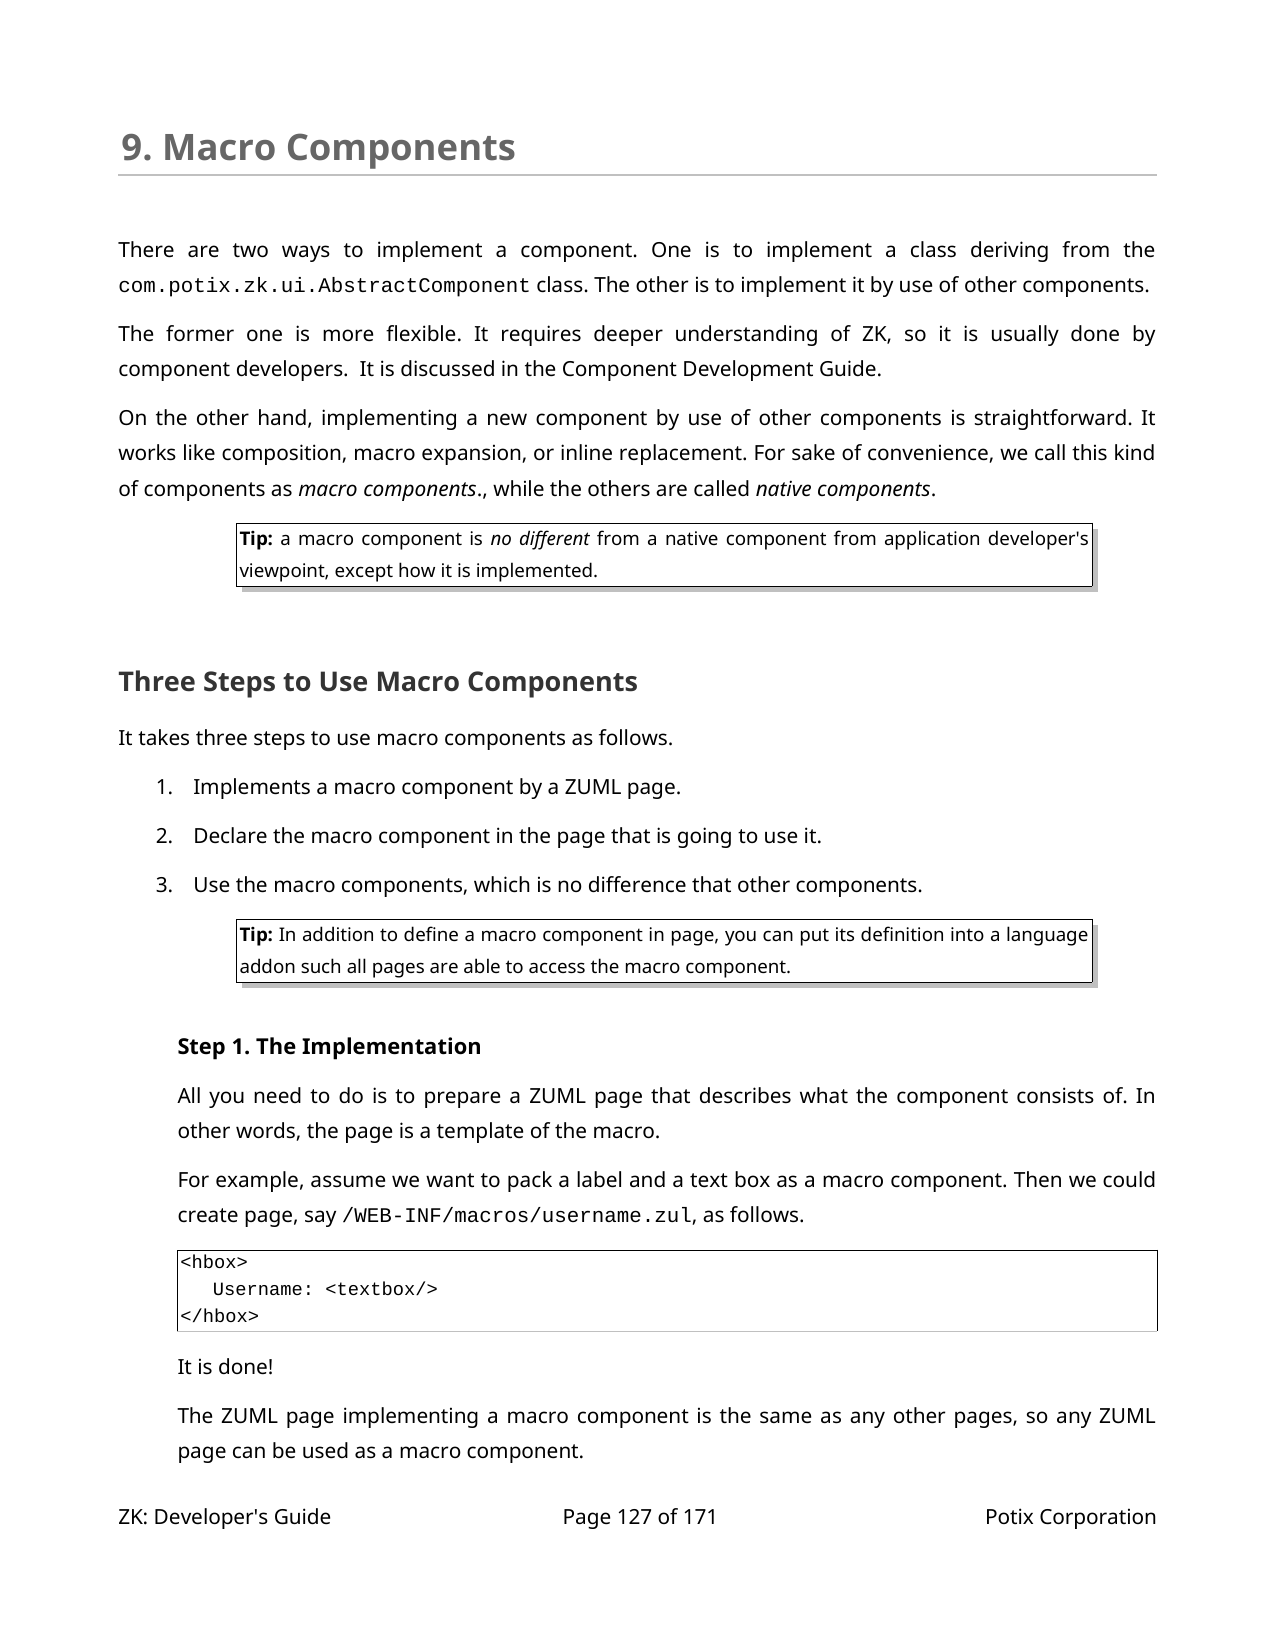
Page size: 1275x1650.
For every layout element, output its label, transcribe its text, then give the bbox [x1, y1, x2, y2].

text <hbox> [178, 1251, 1157, 1274]
text The ZUML page implementing a macro component is the same as any other pages, so any ZUML page can be used as a macro component. [177, 1401, 1157, 1464]
list Declare the macro component in the page that is going to use it. [156, 821, 1157, 849]
text The former one is more flexible. It requires deeper understanding of ZK, so it is usually done by component developers. It is discussed in the Component Development Guide. [118, 319, 1157, 383]
subtitle Three Steps to Use Macro Components [118, 663, 1157, 699]
text It takes three steps to use macro components as follows. [118, 723, 1157, 751]
subtitle Step 1. The Implementation [177, 1031, 1157, 1061]
text All you need to do is to prepare a ZUML page that describes what the component consists of. In other words, the page is a template of the macro. [177, 1081, 1157, 1144]
subtitle 9. Macro Components [118, 118, 1157, 174]
text Tip: In addition to define a macro component in page, you can put its definition into a language addon such all pages are able to access the macro component. [237, 920, 1092, 982]
text On the other hand, implementing a new component by use of other components is straightforward. It works like composition, macro expansion, or inline replacement. For sake of convenience, we call this kind of components as macro components., while the others are called native components. [118, 403, 1157, 502]
text Username: <textbox/> [178, 1277, 1157, 1301]
list Implements a macro component by a ZUML page. [156, 772, 1157, 800]
text Tip: a macro component is no different from a native component from application developer's viewpoint, except how it is implemented. [237, 524, 1092, 586]
text </hbox> [178, 1304, 1157, 1331]
text For example, assume we want to pack a label and a text box as a macro component. Then we could create page, say /WEB-INF/macros/username.zul, as follows. [177, 1165, 1157, 1229]
list Use the macro components, which is no difference that other components. [156, 870, 1157, 898]
text It is done! [177, 1352, 1157, 1380]
text There are two ways to implement a component. One is to implement a class deriving from the com.potix.zk.ui.AbstractComponent class. The other is to implement it by use of other components. [118, 235, 1157, 299]
